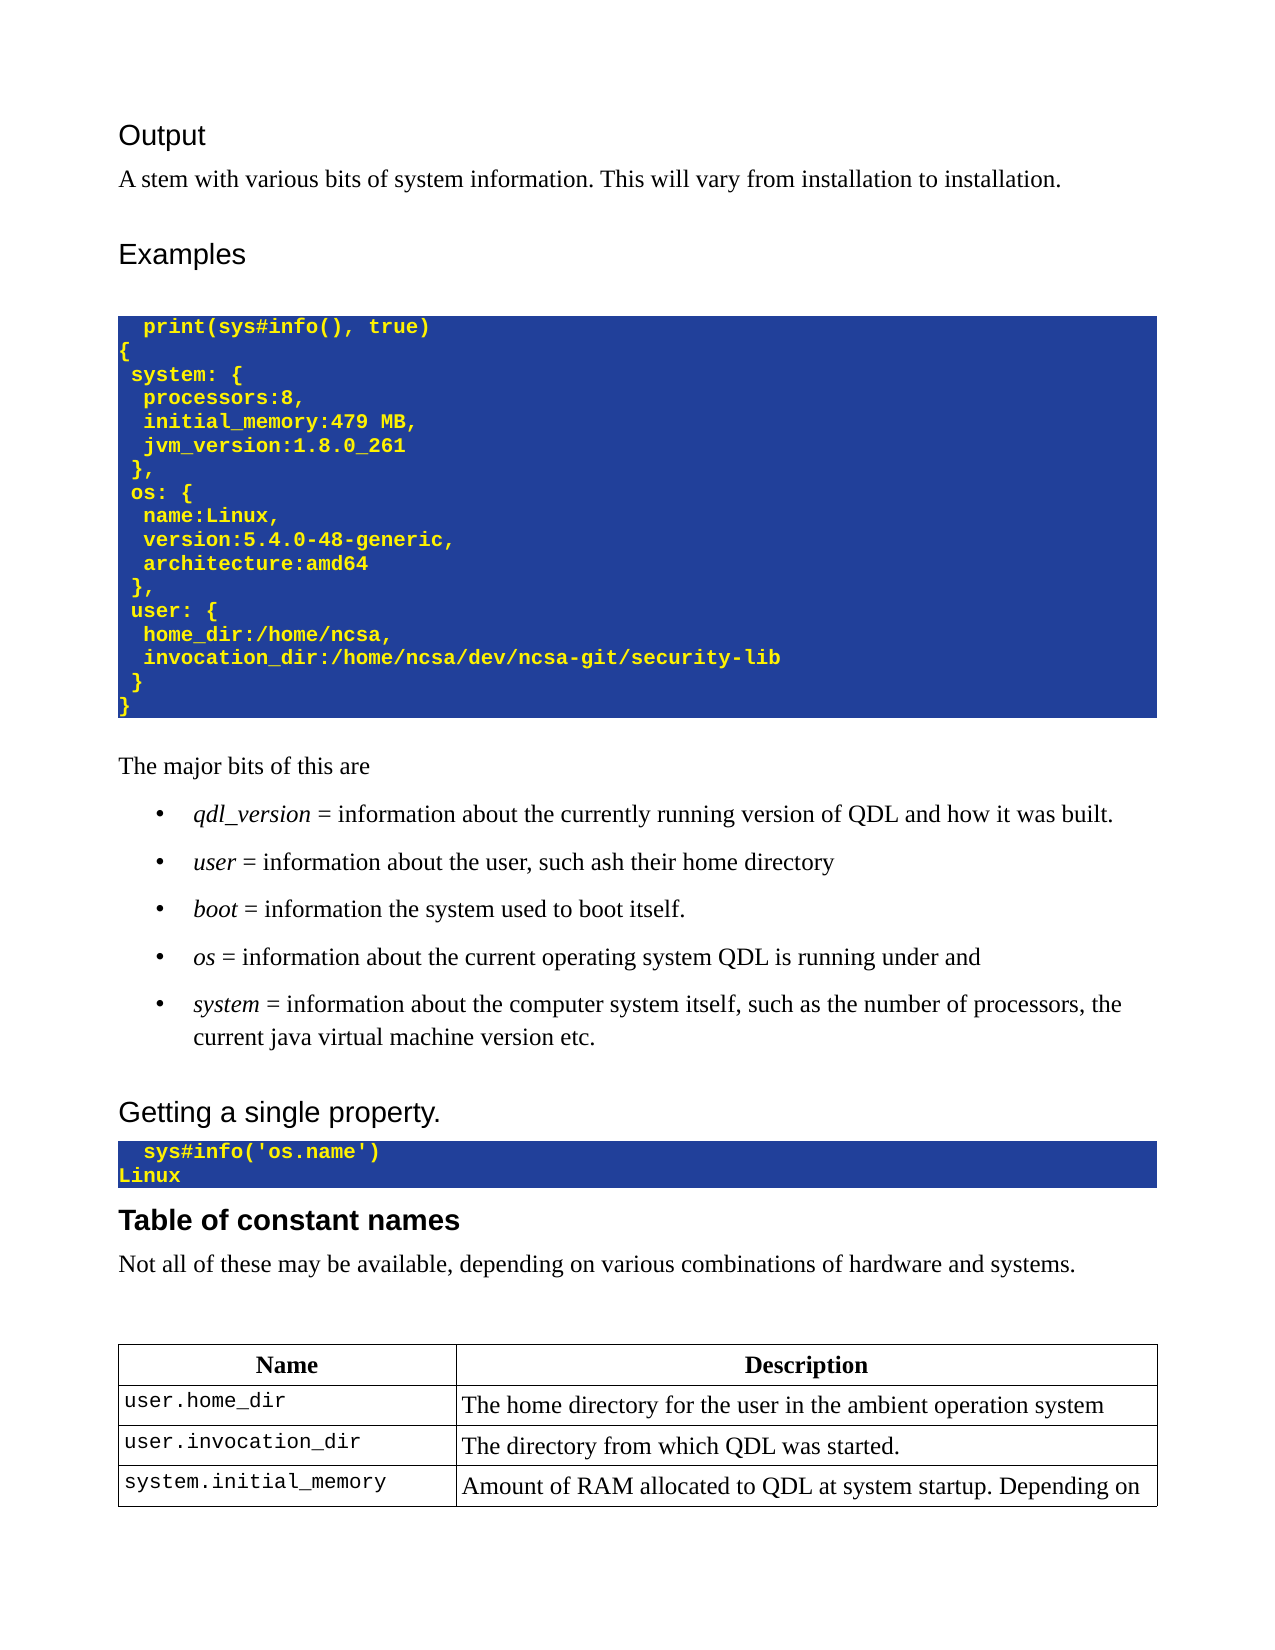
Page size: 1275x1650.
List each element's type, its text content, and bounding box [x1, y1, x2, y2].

text Not all of these may be available, depending on various combinations of hardware and systems. [118, 1249, 1157, 1278]
table_cell user.home_dir [119, 1386, 456, 1425]
table_cell user.invocation_dir [119, 1426, 456, 1465]
text initial_memory:479 MB, [118, 411, 1157, 434]
table_cell The home directory for the user in the ambient operation system [457, 1386, 1157, 1425]
text The major bits of this are [118, 718, 1157, 780]
subtitle Output [118, 118, 1157, 152]
subtitle Getting a single property. [118, 1095, 1157, 1128]
text os: { [118, 482, 1157, 506]
table_header Description [457, 1345, 1157, 1385]
text processors:8, [118, 387, 1157, 411]
list user = information about the user, such ash their home directory [156, 847, 1157, 875]
table_cell system.initial_memory [119, 1466, 456, 1506]
list os = information about the current operating system QDL is running under and [156, 942, 1157, 971]
text home_dir:/home/ncsa, [118, 624, 1157, 647]
table_header Name [119, 1345, 456, 1385]
list system = information about the computer system itself, such as the number of processors, the current java virtual machine version etc. [156, 989, 1157, 1051]
text }, [118, 576, 1157, 600]
text version:5.4.0-48-generic, [118, 529, 1157, 553]
text }, [118, 458, 1157, 482]
subtitle Examples [118, 237, 1157, 304]
text jvm_version:1.8.0_261 [118, 434, 1157, 458]
table_cell Amount of RAM allocated to QDL at system startup. Depending on [457, 1466, 1157, 1506]
text user: { [118, 600, 1157, 624]
text name:Linux, [118, 506, 1157, 529]
text system: { [118, 364, 1157, 387]
text architecture:amd64 [118, 553, 1157, 576]
text { [118, 340, 1157, 364]
text print(sys#info(), true) [118, 316, 1157, 340]
text } [118, 671, 1157, 695]
subtitle Table of constant names [118, 1203, 1157, 1237]
table_cell The directory from which QDL was started. [457, 1426, 1157, 1465]
text A stem with various bits of system information. This will vary from installation to installation. [118, 164, 1157, 193]
text Linux [118, 1165, 1157, 1188]
text } [118, 695, 1157, 718]
list qdl_version = information about the currently running version of QDL and how it was built. [156, 799, 1157, 828]
text invocation_dir:/home/ncsa/dev/ncsa-git/security-lib [118, 647, 1157, 671]
text sys#info('os.name') [118, 1141, 1157, 1165]
list boot = information the system used to boot itself. [156, 894, 1157, 923]
